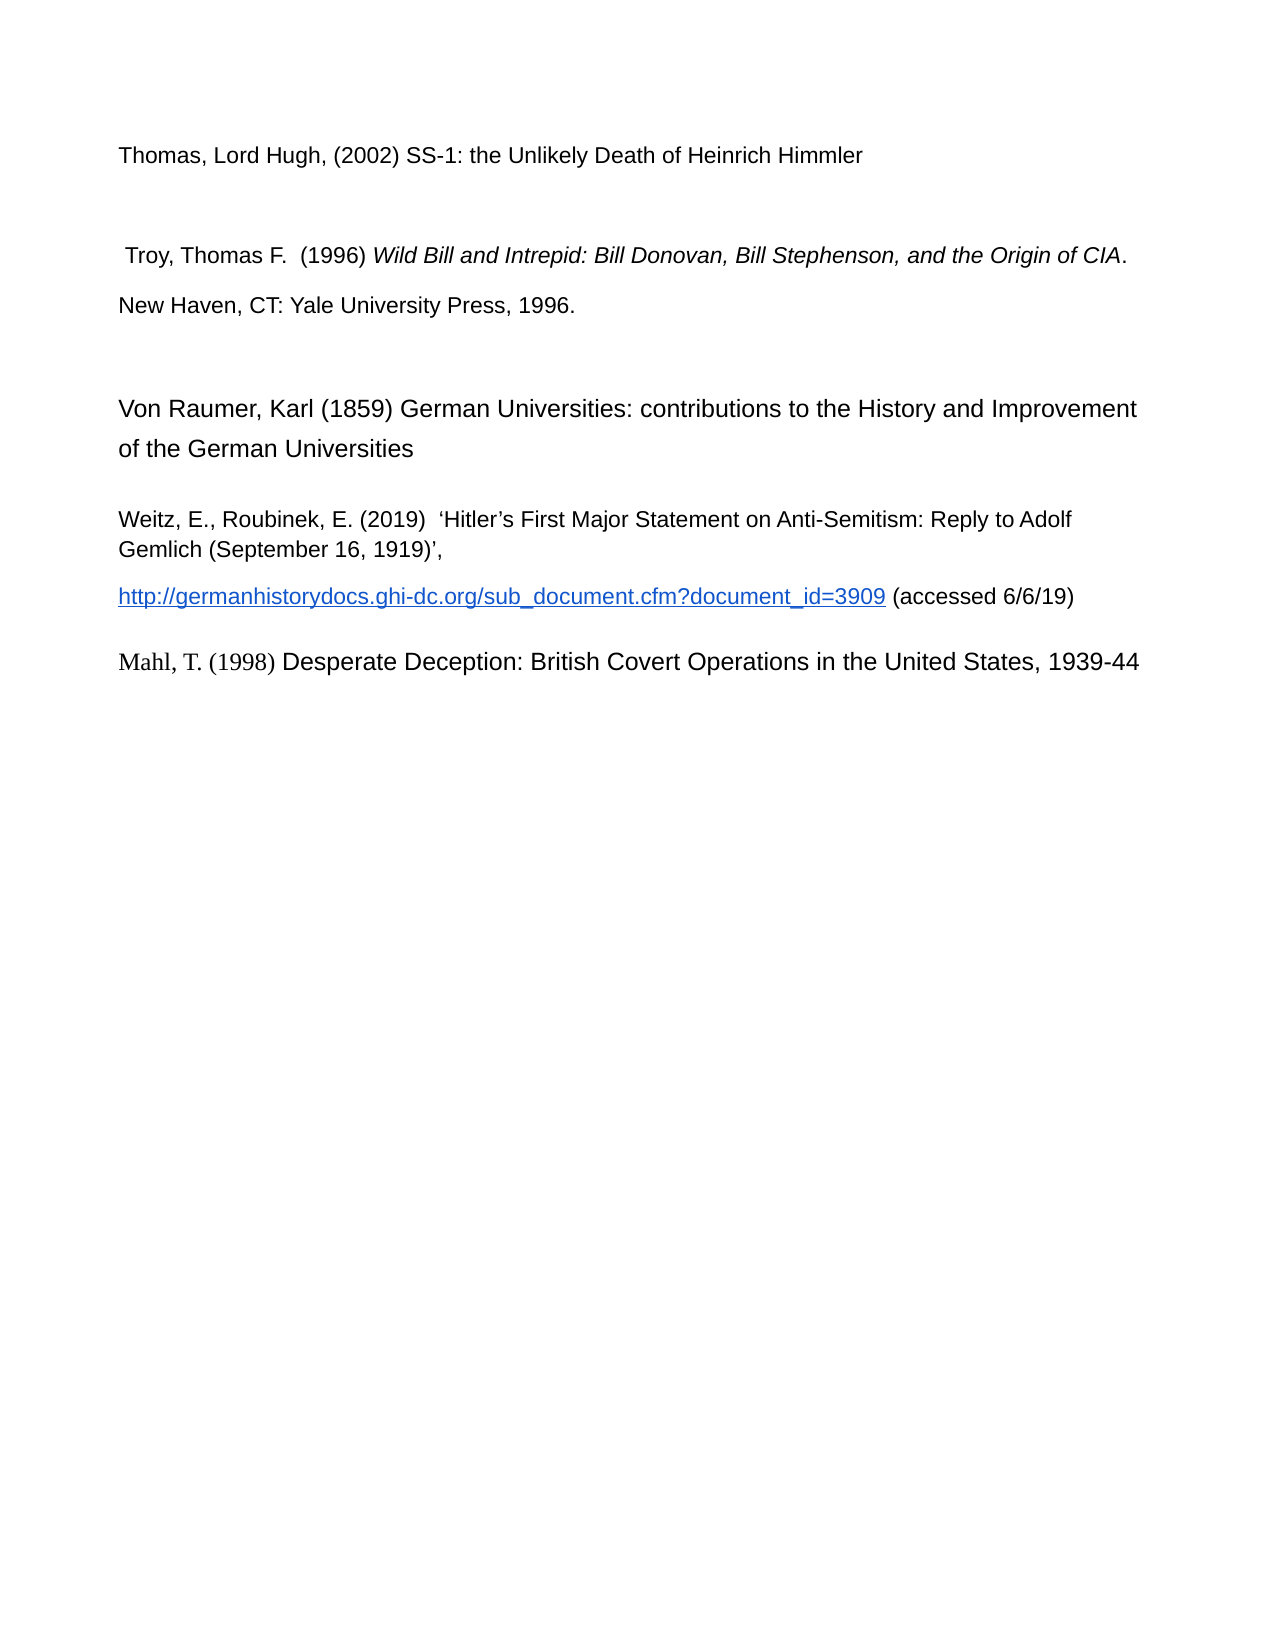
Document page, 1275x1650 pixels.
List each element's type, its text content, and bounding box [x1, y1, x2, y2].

text http://germanhistorydocs.ghi-dc.org/sub_document.cfm?document_id=3909 (accessed 6/6/19) Mahl, T. (1998) Desperate Deception: British Covert Operations in the United States, 1939-44 [118, 581, 1157, 676]
text Troy, Thomas F. (1996) Wild Bill and Intrepid: Bill Donovan, Bill Stephenson, and the Origin of CIA. New Haven, CT: Yale University Press, 1996. [118, 218, 1157, 318]
text Thomas, Lord Hugh, (2002) SS-1: the Unlikely Death of Heinrich Himmler [118, 118, 1157, 168]
text Von Raumer, Karl (1859) German Universities: contributions to the History and Improvement of the German Universities [118, 394, 1157, 463]
text Weitz, E., Roubinek, E. (2019) ‘Hitler’s First Major Statement on Anti-Semitism: Reply to Adolf Gemlich (September 16, 1919)’, [118, 474, 1157, 563]
